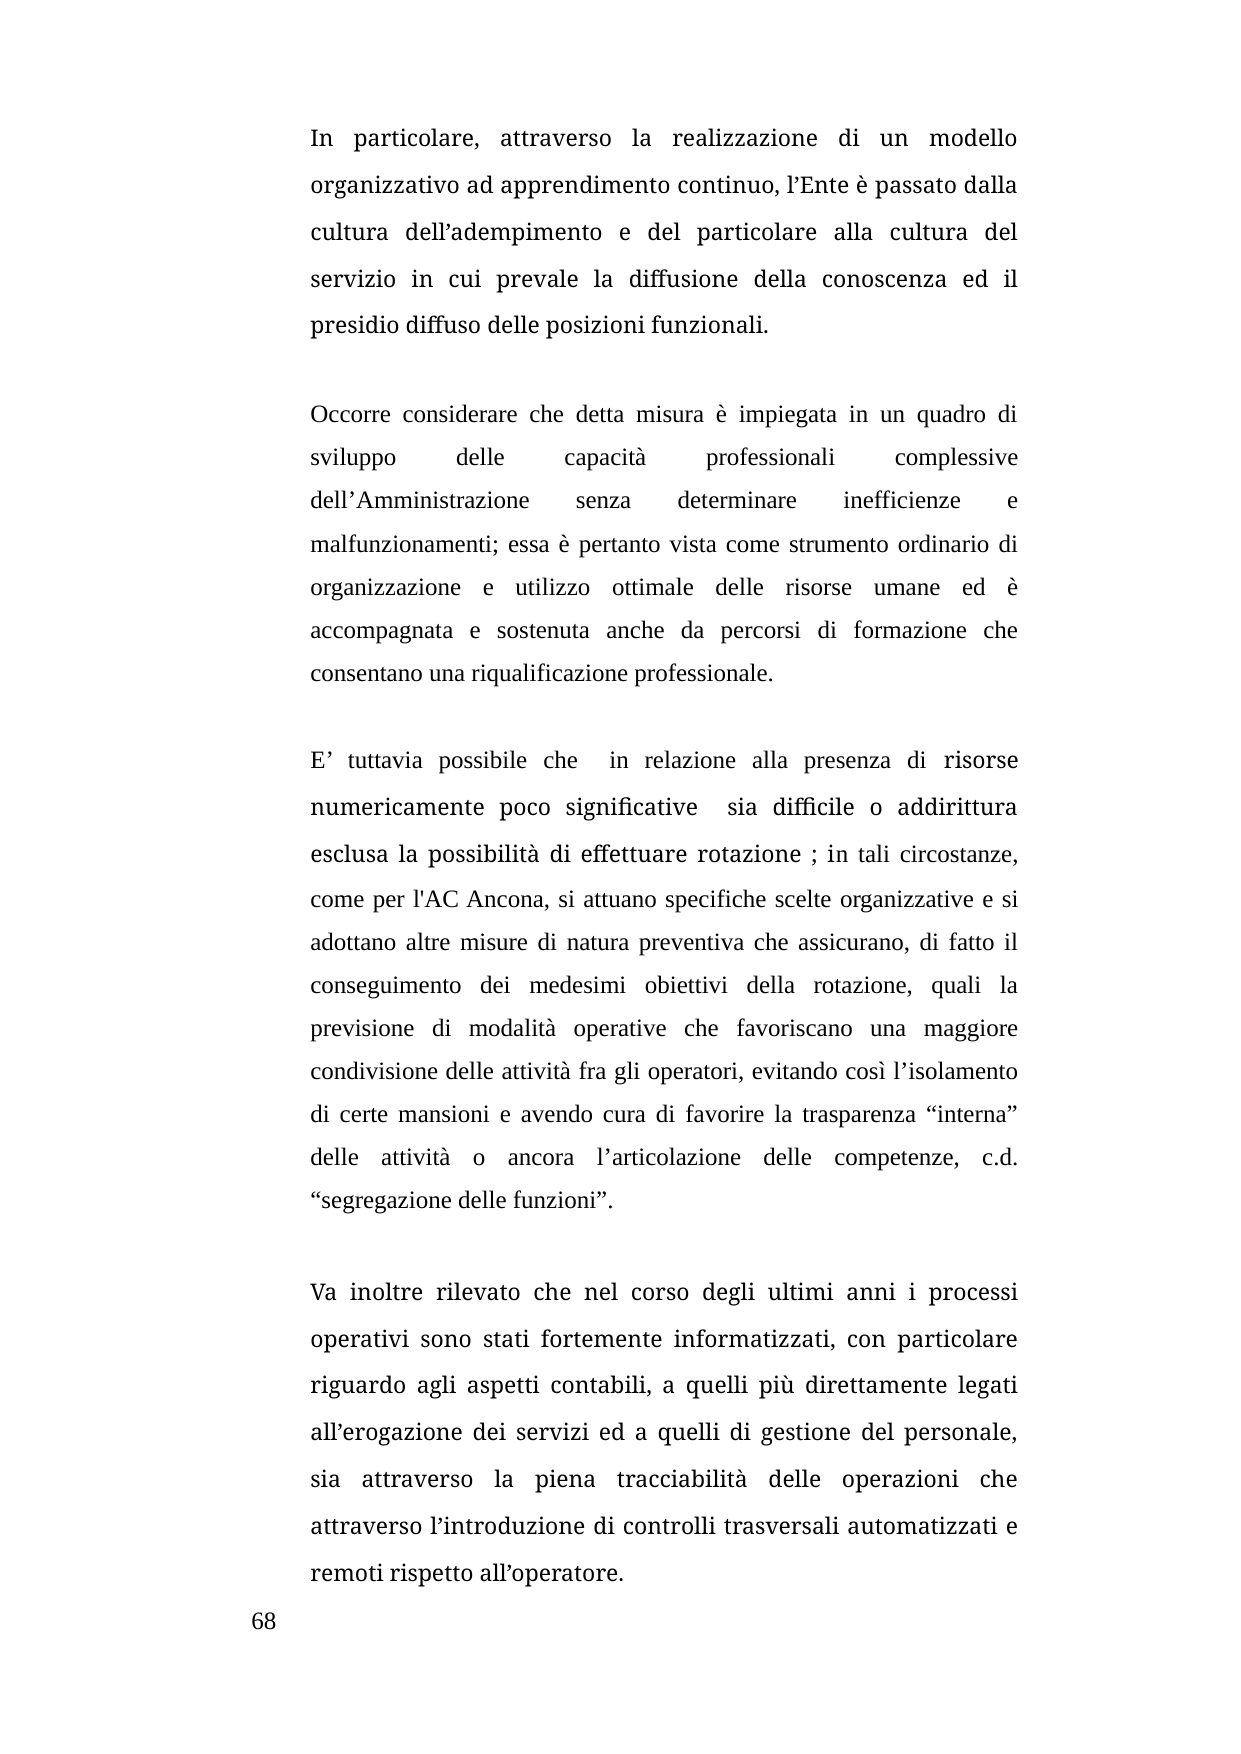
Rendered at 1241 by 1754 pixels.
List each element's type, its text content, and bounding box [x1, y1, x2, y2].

text In particolare, attraverso la realizzazione di un modello organizzativo ad apprendimento continuo, l’Ente è passato dalla cultura dell’adempimento e del particolare alla cultura del servizio in cui prevale la diffusione della conoscenza ed il presidio diffuso delle posizioni funzionali. [310, 122, 1019, 341]
text Va inoltre rilevato che nel corso degli ultimi anni i processi operativi sono stati fortemente informatizzati, con particolare riguardo agli aspetti contabili, a quelli più direttamente legati all’erogazione dei servizi ed a quelli di gestione del personale, sia attraverso la piena tracciabilità delle operazioni che attraverso l’introduzione di controlli trasversali automatizzati e remoti rispetto all’operatore. [310, 1276, 1019, 1588]
text E’ tuttavia possibile che in relazione alla presenza di risorse numericamente poco significative sia difficile o addirittura esclusa la possibilità di effettuare rotazione ; in tali circostanze, come per l'AC Ancona, si attuano specifiche scelte organizzative e si adottano altre misure di natura preventiva che assicurano, di fatto il conseguimento dei medesimi obiettivi della rotazione, quali la previsione di modalità operative che favoriscano una maggiore condivisione delle attività fra gli operatori, evitando così l’isolamento di certe mansioni e avendo cura di favorire la trasparenza “interna” delle attività o ancora l’articolazione delle competenze, c.d. “segregazione delle funzioni”. [310, 744, 1019, 1214]
text Occorre considerare che detta misura è impiegata in un quadro di sviluppo delle capacità professionali complessive dell’Amministrazione senza determinare inefficienze e malfunzionamenti; essa è pertanto vista come strumento ordinario di organizzazione e utilizzo ottimale delle risorse umane ed è accompagnata e sostenuta anche da percorsi di formazione che consentano una riqualificazione professionale. [310, 399, 1019, 687]
